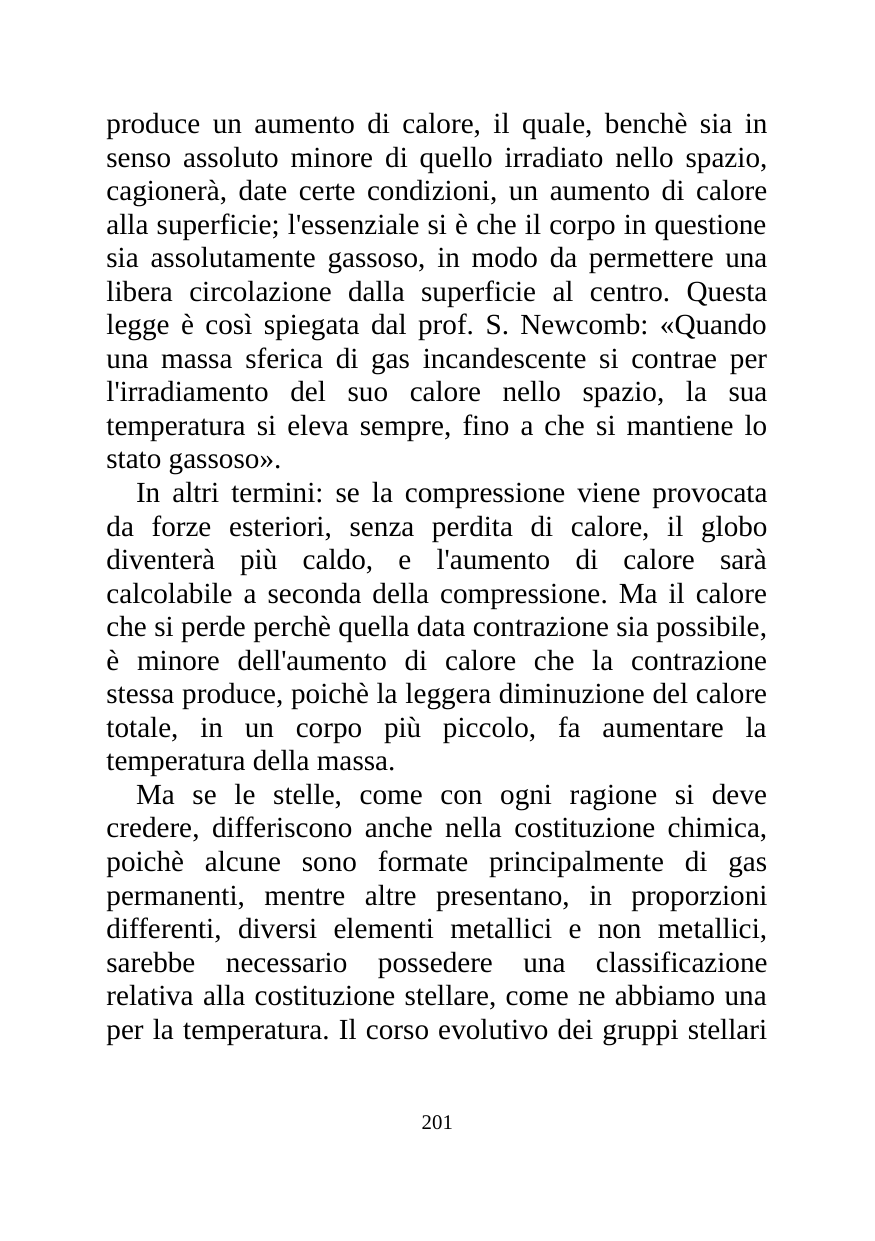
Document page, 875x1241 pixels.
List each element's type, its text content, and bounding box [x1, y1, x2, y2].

text In altri termini: se la compressione viene provocata da forze esteriori, senza perdita di calore, il globo diventerà più caldo, e l'aumento di calore sarà calcolabile a seconda della compressione. Ma il calore che si perde perchè quella data contrazione sia possibile, è minore dell'aumento di calore che la contrazione stessa produce, poichè la leggera diminuzione del calore totale, in un corpo più piccolo, fa aumentare la temperatura della massa. [106, 475, 768, 777]
text produce un aumento di calore, il quale, benchè sia in senso assoluto minore di quello irradiato nello spazio, cagionerà, date certe condizioni, un aumento di calore alla superficie; l'essenziale si è che il corpo in questione sia assolutamente gassoso, in modo da permettere una libera circolazione dalla superficie al centro. Questa legge è così spiegata dal prof. S. Newcomb: «Quando una massa sferica di gas incandescente si contrae per l'irradiamento del suo calore nello spazio, la sua temperatura si eleva sempre, fino a che si mantiene lo stato gassoso». [106, 106, 768, 475]
text Ma se le stelle, come con ogni ragione si deve credere, differiscono anche nella costituzione chimica, poichè alcune sono formate principalmente di gas permanenti, mentre altre presentano, in proporzioni differenti, diversi elementi metallici e non metallici, sarebbe necessario possedere una classificazione relativa alla costituzione stellare, come ne abbiamo una per la temperatura. Il corso evolutivo dei gruppi stellari [106, 777, 768, 1045]
